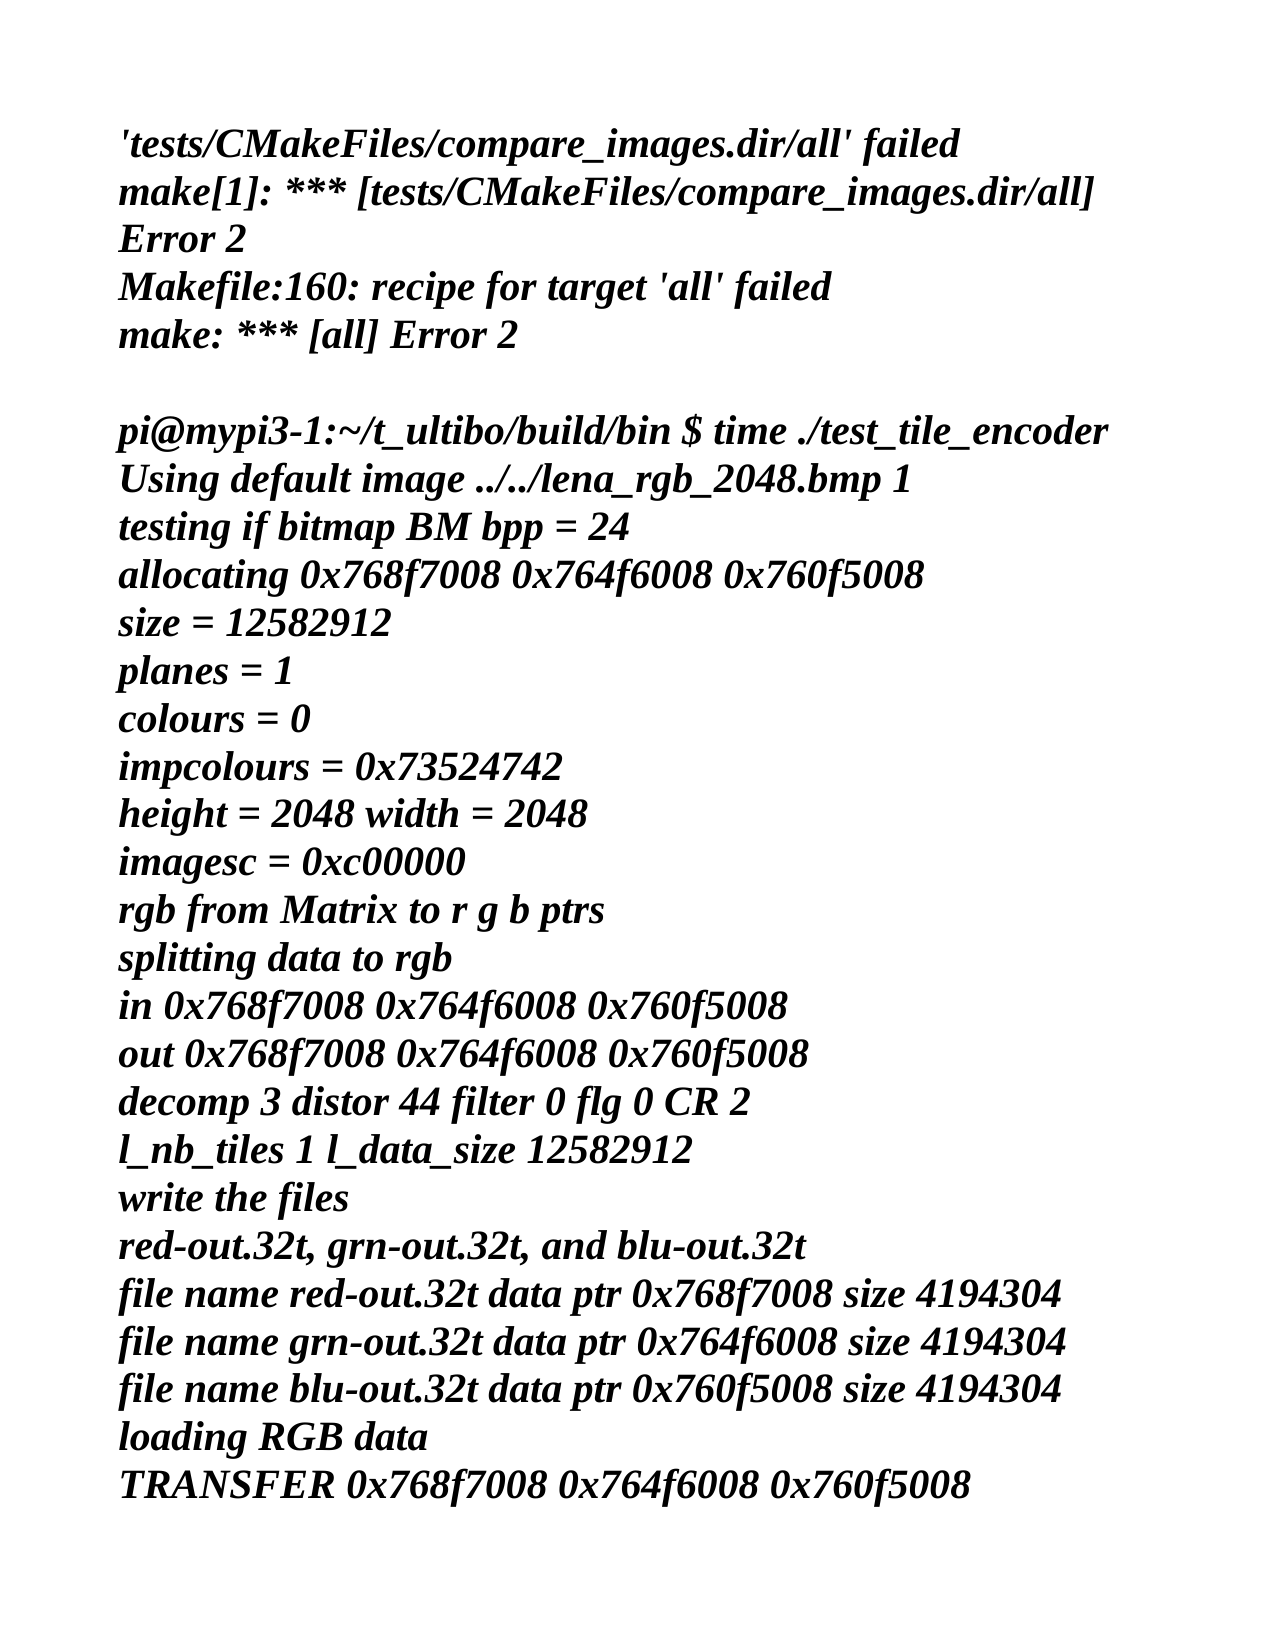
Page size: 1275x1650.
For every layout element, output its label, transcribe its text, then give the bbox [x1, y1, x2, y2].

text allocating 0x768f7008 0x764f6008 0x760f5008 [118, 549, 1157, 597]
text decomp 3 distor 44 filter 0 flg 0 CR 2 [118, 1076, 1157, 1124]
text Makefile:160: recipe for target 'all' failed [118, 262, 1157, 310]
text out 0x768f7008 0x764f6008 0x760f5008 [118, 1028, 1157, 1076]
text red-out.32t, grn-out.32t, and blu-out.32t [118, 1220, 1157, 1268]
text planes = 1 [118, 645, 1157, 693]
text colours = 0 [118, 693, 1157, 741]
text make[1]: *** [tests/CMakeFiles/compare_images.dir/all] Error 2 [118, 166, 1157, 262]
text TRANSFER 0x768f7008 0x764f6008 0x760f5008 [118, 1460, 1157, 1508]
text l_nb_tiles 1 l_data_size 12582912 [118, 1124, 1157, 1172]
text write the files [118, 1172, 1157, 1220]
text in 0x768f7008 0x764f6008 0x760f5008 [118, 981, 1157, 1028]
text loading RGB data [118, 1412, 1157, 1460]
text splitting data to rgb [118, 933, 1157, 981]
text Using default image ../../lena_rgb_2048.bmp 1 [118, 453, 1157, 501]
text make: *** [all] Error 2 [118, 310, 1157, 358]
text size = 12582912 [118, 597, 1157, 645]
text file name grn-out.32t data ptr 0x764f6008 size 4194304 [118, 1316, 1157, 1364]
text 'tests/CMakeFiles/compare_images.dir/all' failed [118, 118, 1157, 166]
text imagesc = 0xc00000 [118, 837, 1157, 885]
text rgb from Matrix to r g b ptrs [118, 885, 1157, 933]
text file name red-out.32t data ptr 0x768f7008 size 4194304 [118, 1268, 1157, 1316]
text file name blu-out.32t data ptr 0x760f5008 size 4194304 [118, 1364, 1157, 1412]
text pi@mypi3-1:~/t_ultibo/build/bin $ time ./test_tile_encoder [118, 406, 1157, 453]
text impcolours = 0x73524742 [118, 741, 1157, 789]
text testing if bitmap BM bpp = 24 [118, 501, 1157, 549]
text height = 2048 width = 2048 [118, 789, 1157, 837]
